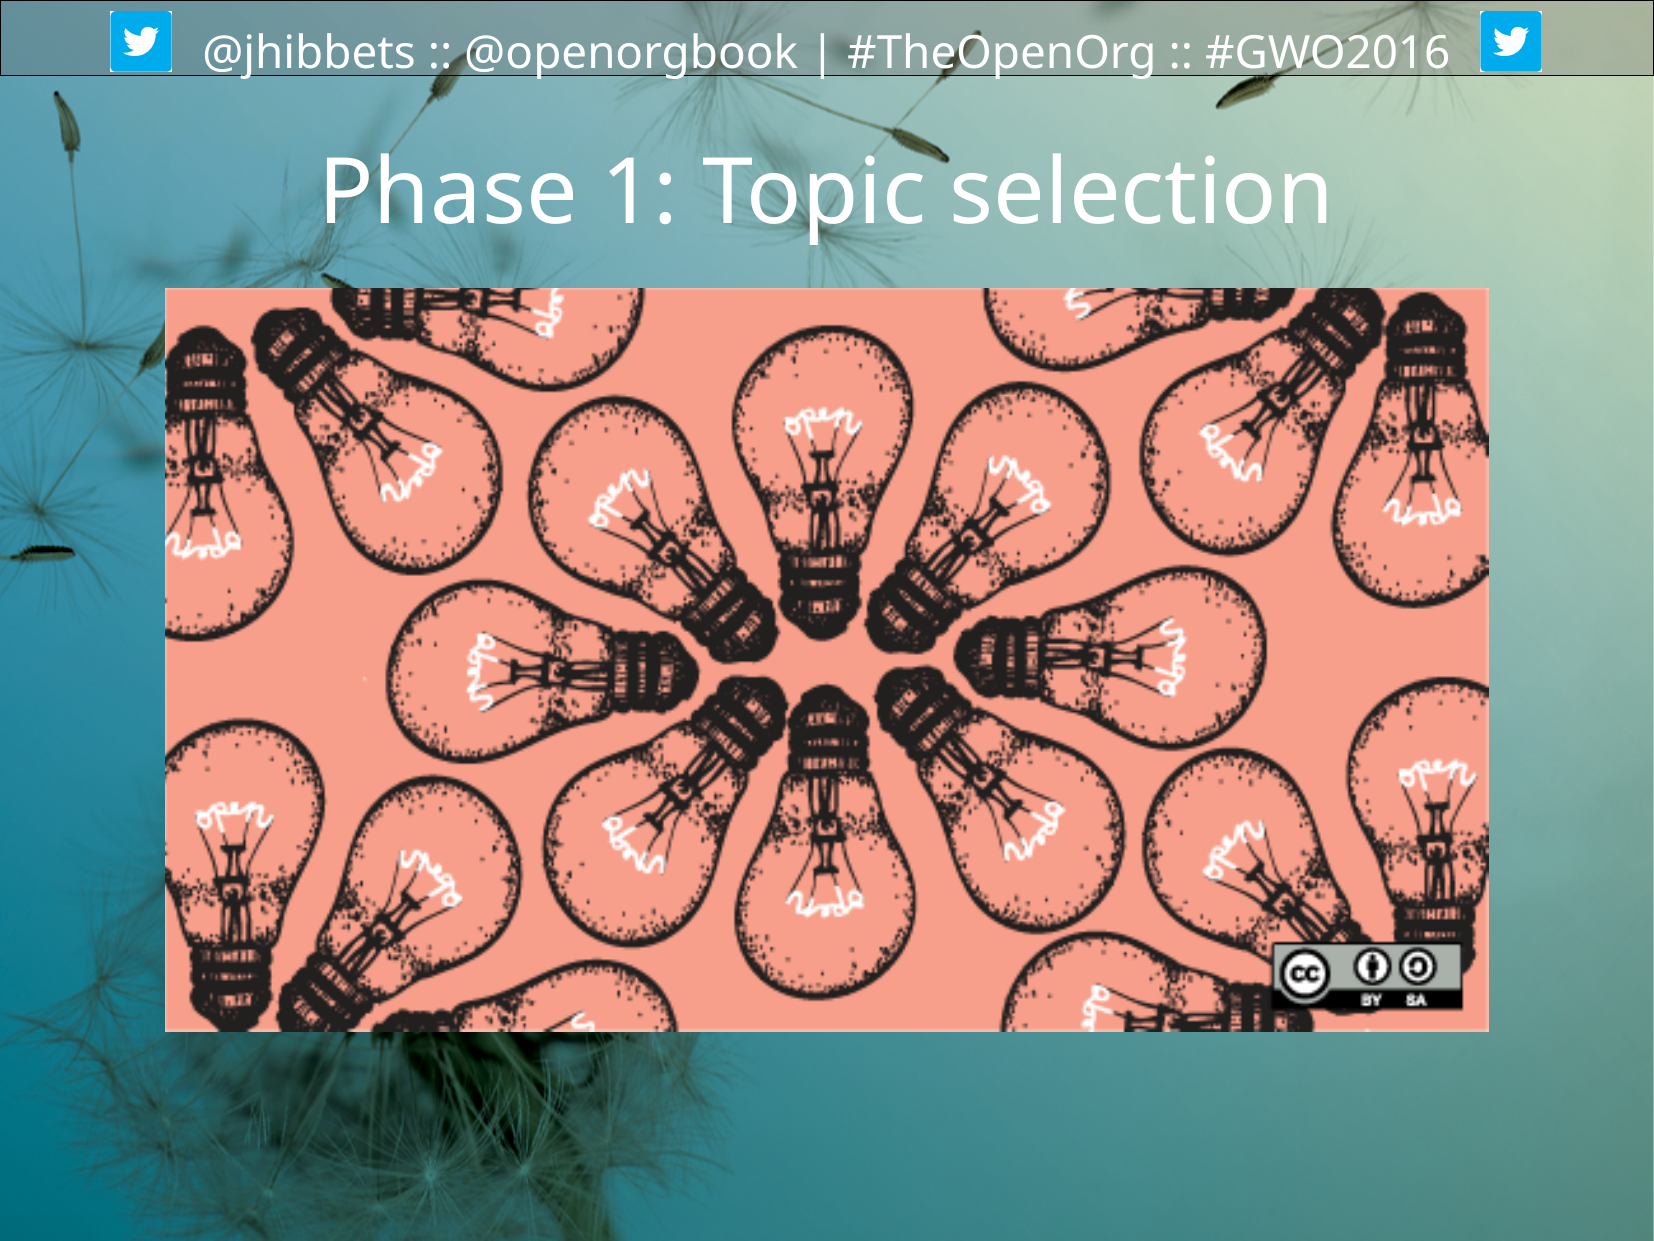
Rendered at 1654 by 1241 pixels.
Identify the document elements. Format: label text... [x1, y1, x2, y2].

picture [125, 28, 157, 55]
picture [1495, 28, 1527, 55]
title Phase 1: Topic selection [82, 84, 1571, 292]
picture [0, 76, 1654, 1241]
